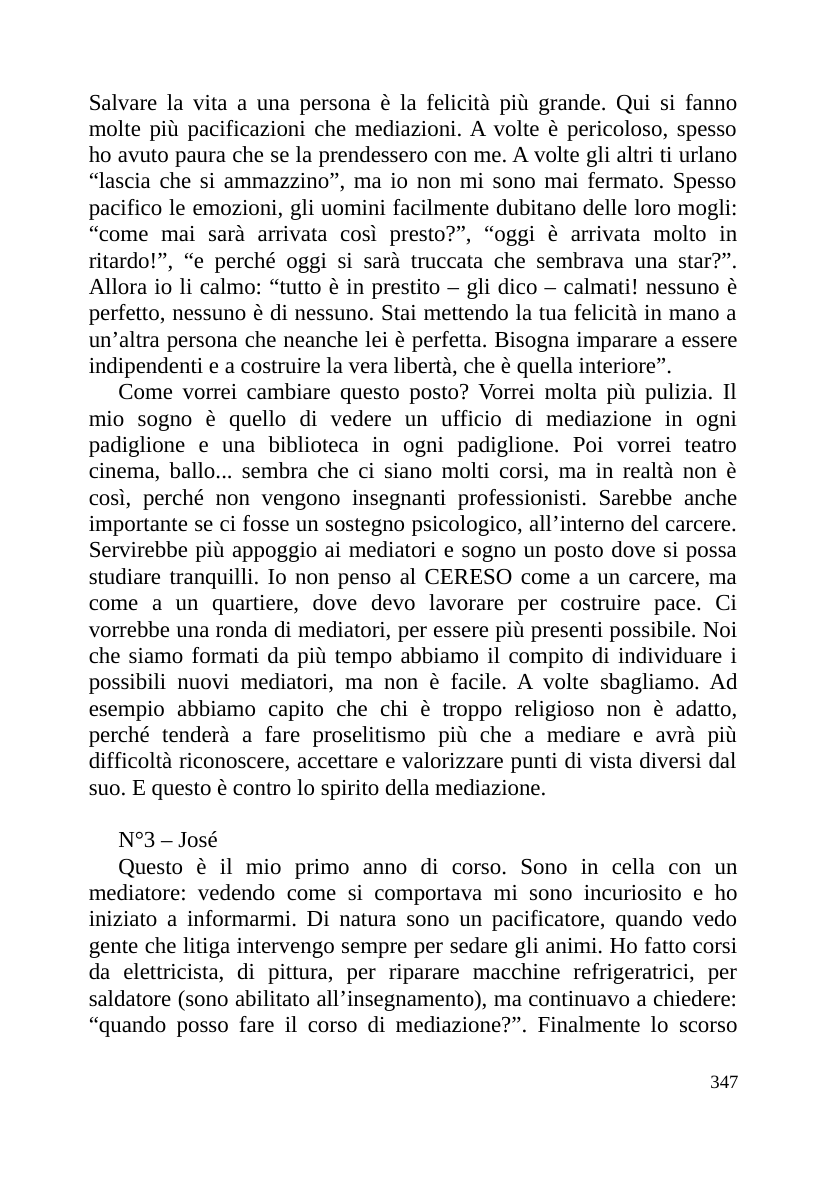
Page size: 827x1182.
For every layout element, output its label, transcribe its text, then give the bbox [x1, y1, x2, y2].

text Come vorrei cambiare questo posto? Vorrei molta più pulizia. Il mio sogno è quello di vedere un ufficio di mediazione in ogni padiglione e una biblioteca in ogni padiglione. Poi vorrei teatro cinema, ballo... sembra che ci siano molti corsi, ma in realtà non è così, perché non vengono insegnanti professionisti. Sarebbe anche importante se ci fosse un sostegno psicologico, all’interno del carcere. Servirebbe più appoggio ai mediatori e sogno un posto dove si possa studiare tranquilli. Io non penso al CERESO come a un carcere, ma come a un quartiere, dove devo lavorare per costruire pace. Ci vorrebbe una ronda di mediatori, per essere più presenti possibile. Noi che siamo formati da più tempo abbiamo il compito di individuare i possibili nuovi mediatori, ma non è facile. A volte sbagliamo. Ad esempio abbiamo capito che chi è troppo religioso non è adatto, perché tenderà a fare proselitismo più che a mediare e avrà più difficoltà riconoscere, accettare e valorizzare punti di vista diversi dal suo. E questo è contro lo spirito della mediazione. [88, 378, 738, 800]
text Salvare la vita a una persona è la felicità più grande. Qui si fanno molte più pacificazioni che mediazioni. A volte è pericoloso, spesso ho avuto paura che se la prendessero con me. A volte gli altri ti urlano “lascia che si ammazzino”, ma io non mi sono mai fermato. Spesso pacifico le emozioni, gli uomini facilmente dubitano delle loro mogli: “come mai sarà arrivata così presto?”, “oggi è arrivata molto in ritardo!”, “e perché oggi si sarà truccata che sembrava una star?”. Allora io li calmo: “tutto è in prestito – gli dico – calmati! nessuno è perfetto, nessuno è di nessuno. Stai mettendo la tua felicità in mano a un’altra persona che neanche lei è perfetta. Bisogna imparare a essere indipendenti e a costruire la vera libertà, che è quella interiore”. [88, 88, 738, 378]
text N°3 – José [88, 826, 738, 853]
text Questo è il mio primo anno di corso. Sono in cella con un mediatore: vedendo come si comportava mi sono incuriosito e ho iniziato a informarmi. Di natura sono un pacificatore, quando vedo gente che litiga intervengo sempre per sedare gli animi. Ho fatto corsi da elettricista, di pittura, per riparare macchine refrigeratrici, per saldatore (sono abilitato all’insegnamento), ma continuavo a chiedere: “quando posso fare il corso di mediazione?”. Finalmente lo scorso [88, 853, 738, 1037]
